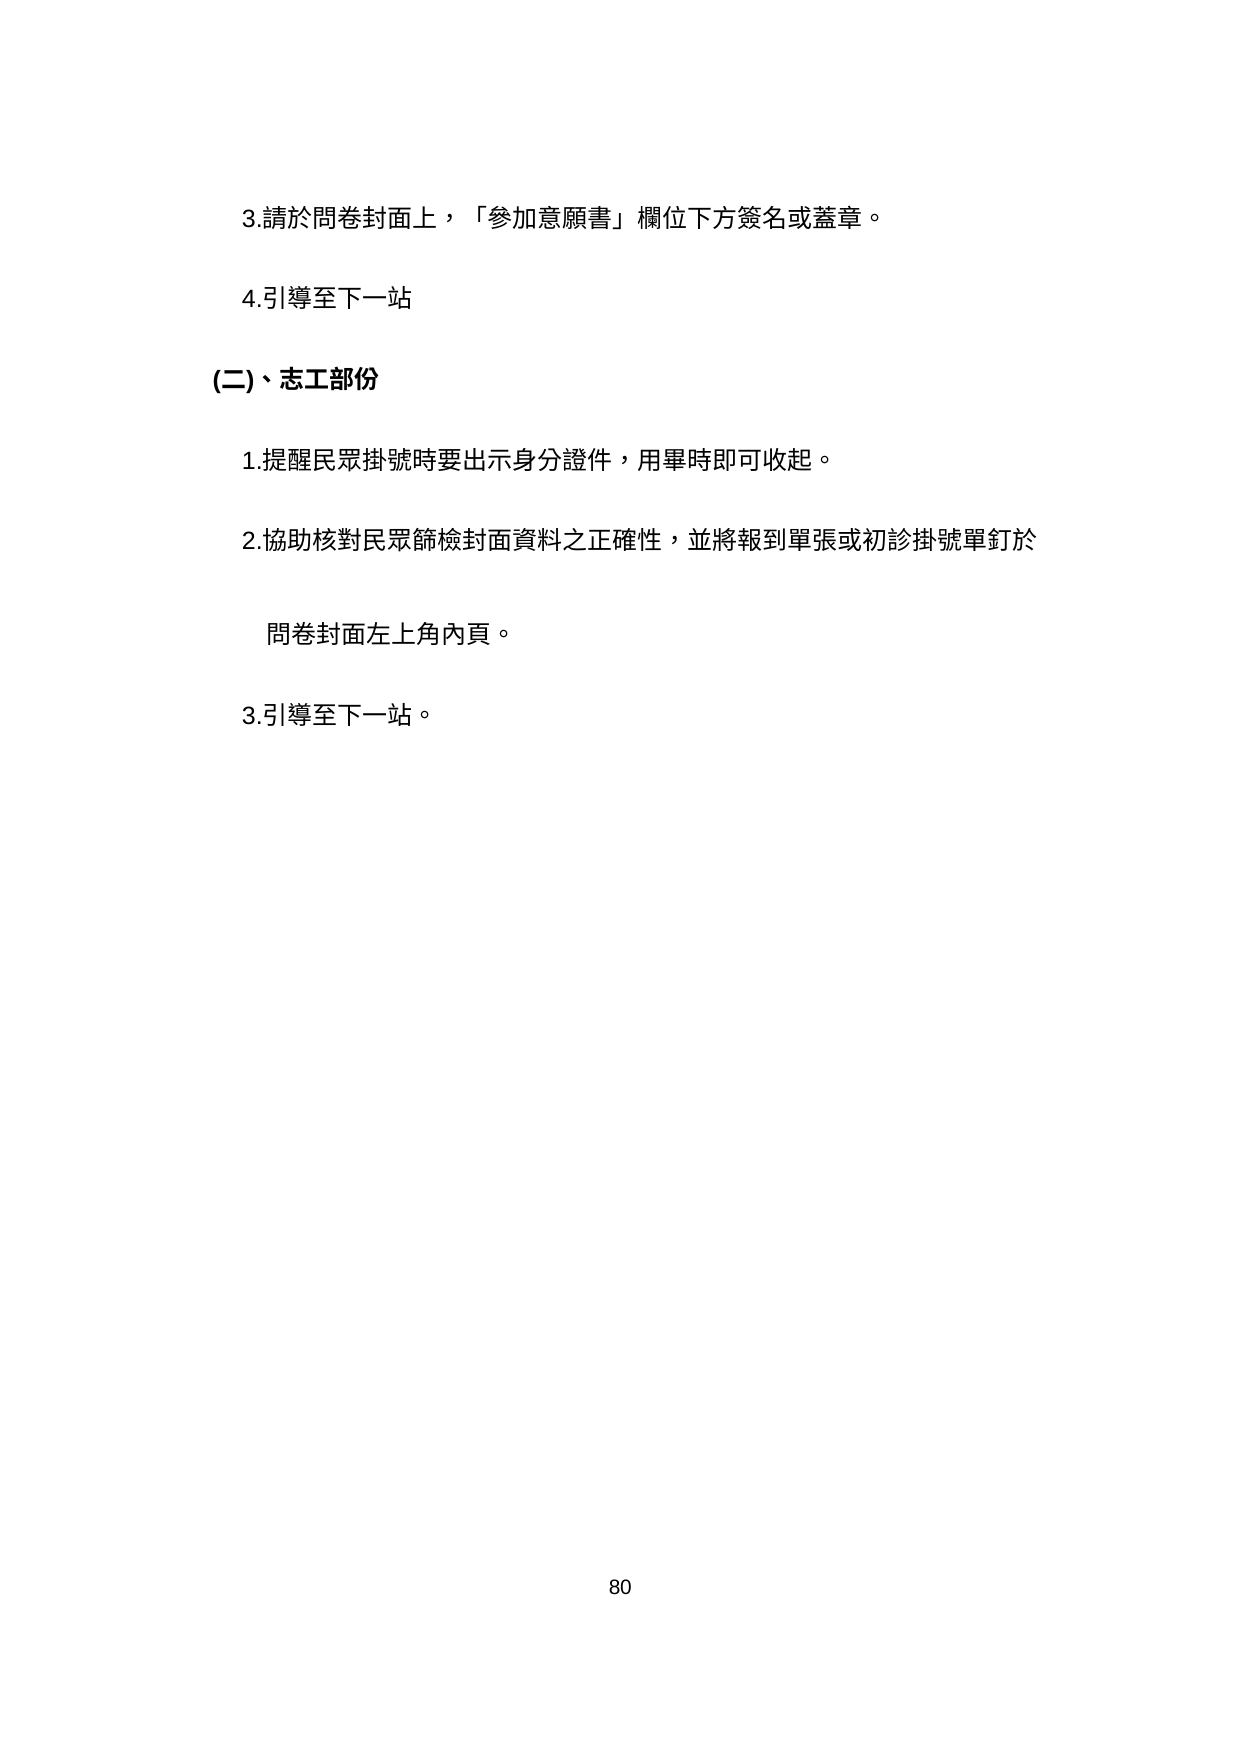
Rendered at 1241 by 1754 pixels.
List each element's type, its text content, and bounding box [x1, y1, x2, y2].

text 4.引導至下一站 [187, 255, 1053, 318]
text (二)、志工部份 [187, 336, 1053, 398]
text 1.提醒民眾掛號時要出示身分證件，用畢時即可收起。 [187, 417, 1053, 479]
text 2.協助核對民眾篩檢封面資料之正確性，並將報到單張或初診掛號單釘於問卷封面左上角內頁。 [242, 497, 1053, 653]
text 3.請於問卷封面上，「參加意願書」欄位下方簽名或蓋章。 [187, 175, 1053, 237]
text 3.引導至下一站。 [187, 672, 1053, 734]
